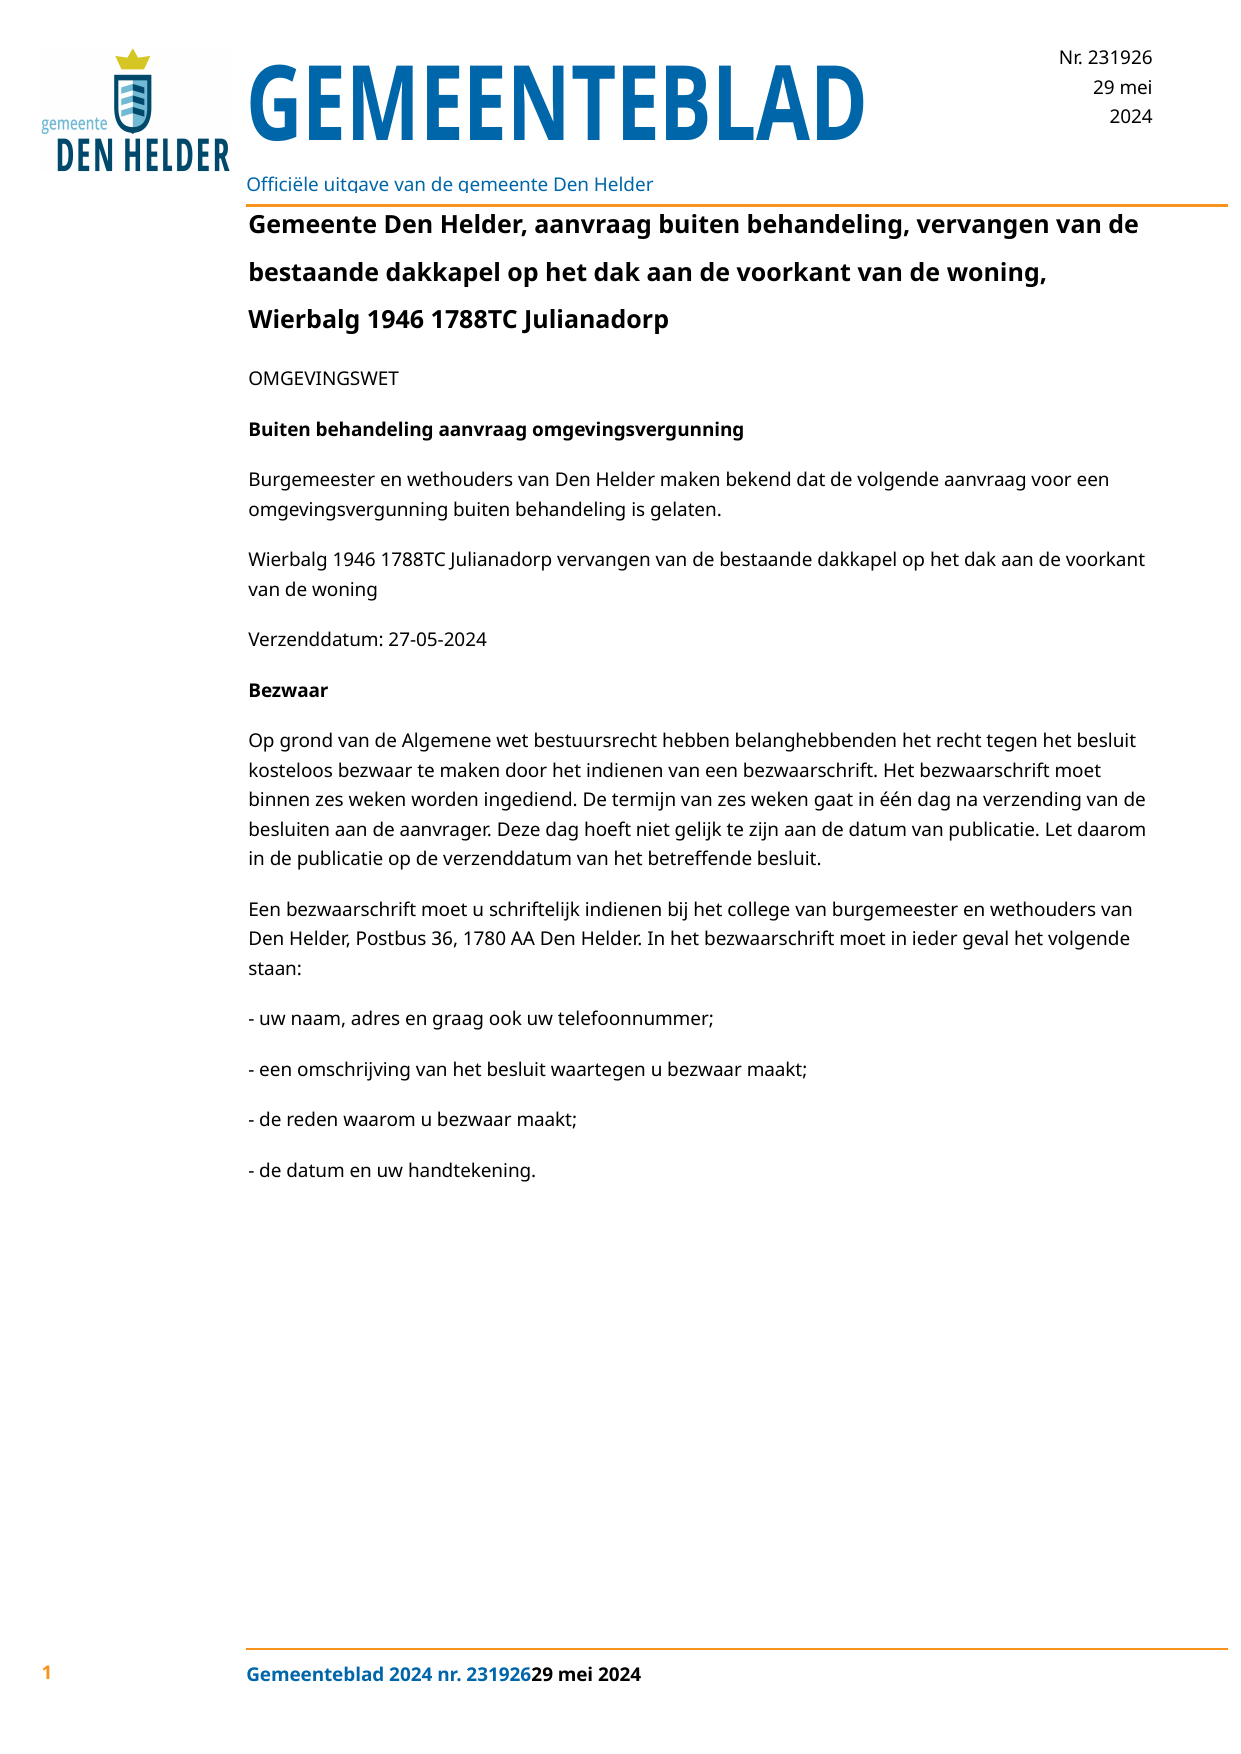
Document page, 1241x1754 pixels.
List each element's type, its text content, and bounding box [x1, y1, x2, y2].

text Bezwaar [248, 677, 1152, 702]
text - de datum en uw handtekening. [248, 1157, 1152, 1182]
picture [63, 144, 68, 165]
text - de reden waarom u bezwaar maakt; [248, 1106, 1152, 1132]
text - uw naam, adres en graag ook uw telefoonnummer; [248, 1006, 1152, 1031]
text Verzenddatum: 27-05-2024 [248, 626, 1152, 652]
text Gemeente Den Helder, aanvraag buiten behandeling, vervangen van de bestaande dakkapel op het dak aan de voorkant van de woning, Wierbalg 1946 1788TC Julianadorp [248, 207, 1152, 336]
picture [220, 160, 224, 172]
picture [41, 47, 231, 172]
text Op grond van de Algemene wet bestuursrecht hebben belanghebbenden het recht tegen het besluit kosteloos bezwaar te maken door het indienen van een bezwaarschrift. Het bezwaarschrift moet binnen zes weken worden ingediend. De termijn van zes weken gaat in één dag na verzending van de besluiten aan de aanvrager. Deze dag hoeft niet gelijk te zijn aan de datum van publicatie. Let daarom in de publicatie op de verzenddatum van het betreffende besluit. [248, 727, 1152, 871]
text OMGEVINGSWET [248, 366, 1152, 391]
text - een omschrijving van het besluit waartegen u bezwaar maakt; [248, 1056, 1152, 1082]
picture [182, 144, 187, 165]
picture [100, 154, 106, 172]
text Wierbalg 1946 1788TC Julianadorp vervangen van de bestaande dakkapel op het dak aan de voorkant van de woning [248, 546, 1152, 602]
picture [130, 157, 135, 172]
text Buiten behandeling aanvraag omgevingsvergunning [248, 416, 1152, 442]
text Een bezwaarschrift moet u schriftelijk indienen bij het college van burgemeester en wethouders van Den Helder, Postbus 36, 1780 AA Den Helder. In het bezwaarschrift moet in ieder geval het volgende staan: [248, 896, 1152, 981]
text Burgemeester en wethouders van Den Helder maken bekend dat de volgende aanvraag voor een omgevingsvergunning buiten behandeling is gelaten. [248, 466, 1152, 522]
